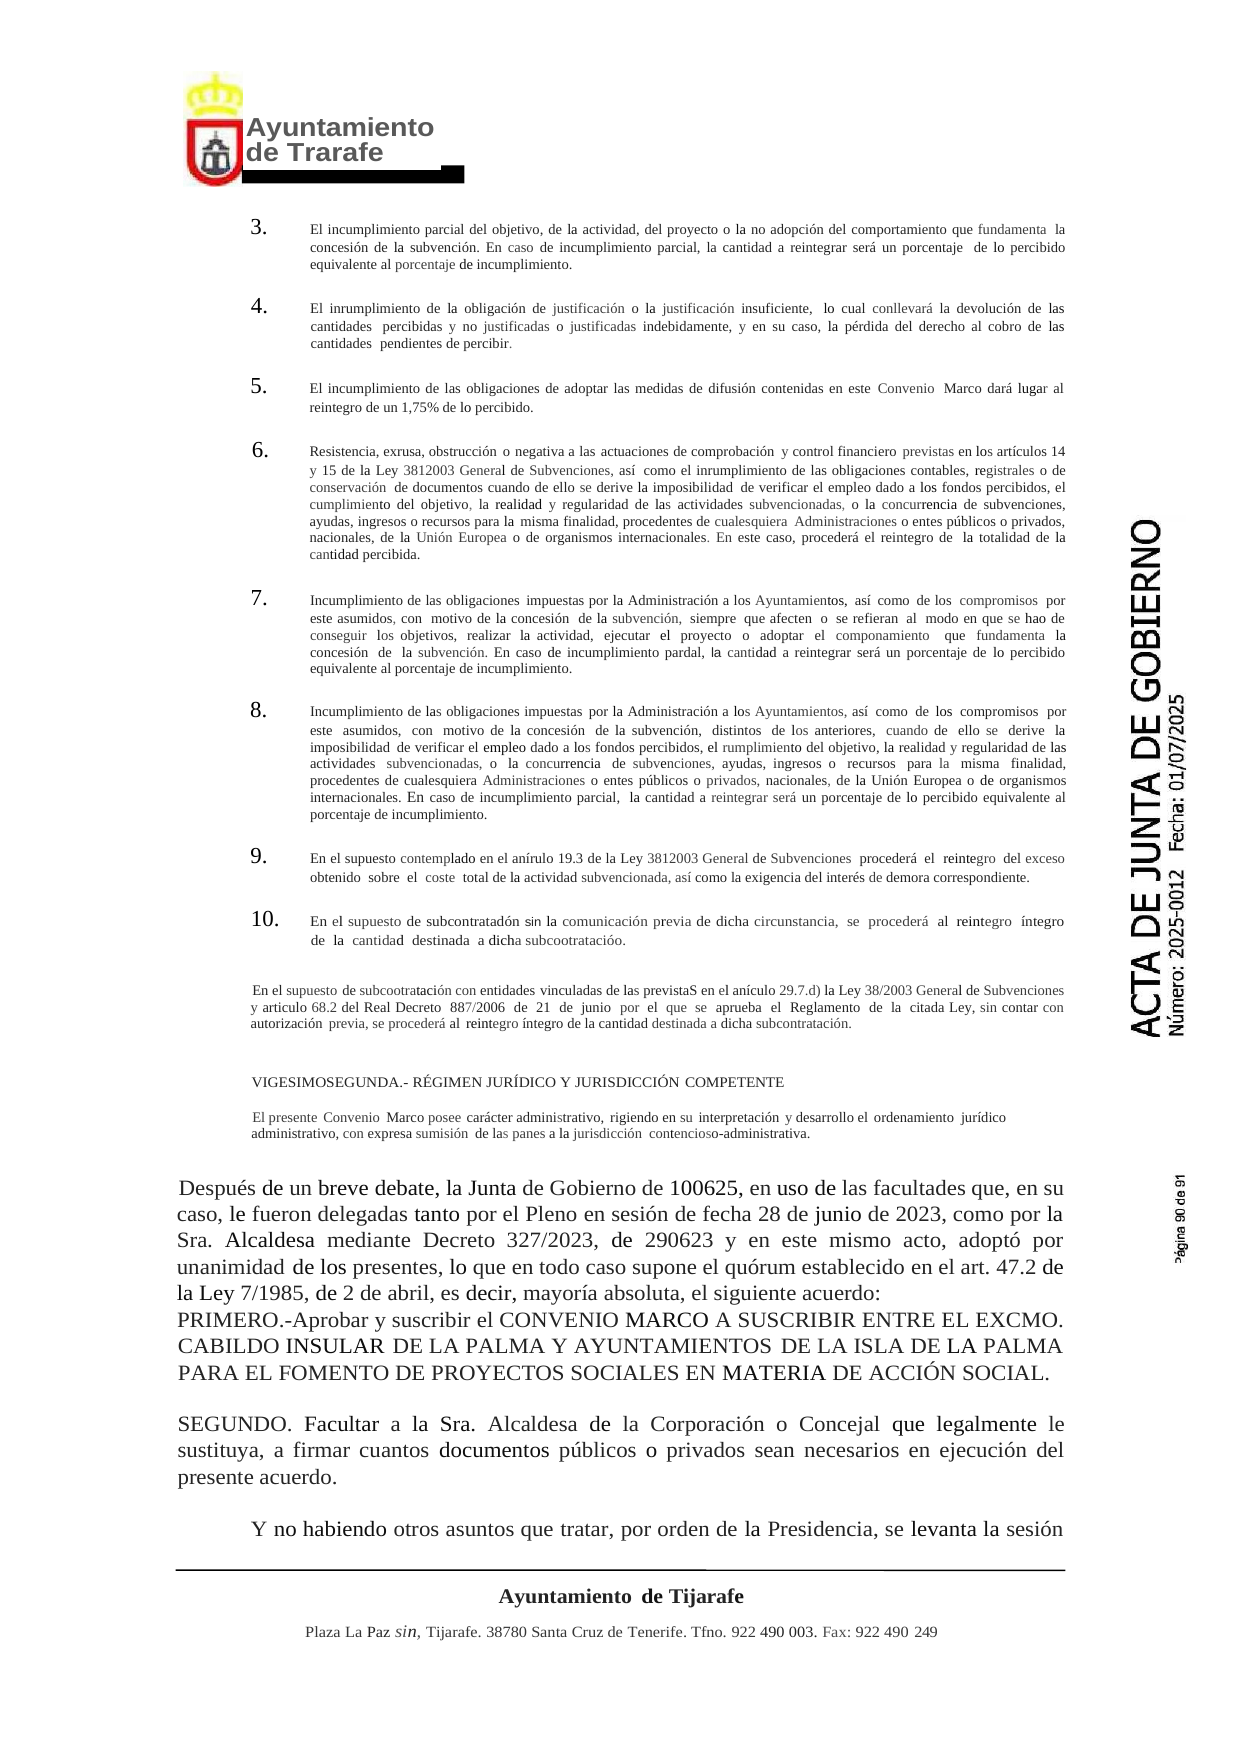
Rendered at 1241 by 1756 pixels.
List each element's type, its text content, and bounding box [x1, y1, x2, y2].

text SEGUNDO. Facultar a la Sra. Alcaldesa de la Corporación o Concejal que legalmente le sustituya, a firmar cuantos documentos públicos o privados sean necesarios en ejecución del presente acuerdo. [177, 1411, 1065, 1489]
list El incumplimiento de las obligaciones de adoptar las medidas de difusión contenidas en este Convenio Marco dará lugar al reintegro de un 1,75% de lo percibido. [250, 372, 1064, 416]
list En el supuesto de subcontratadón sin la comunicación previa de dicha circunstancia, se procederá al reintegro íntegro de la cantidad destinada a dicha subcootratacióo. [251, 906, 1065, 948]
text Y no habiendo otros asuntos que tratar, por orden de la Presidencia, se levanta la sesión [177, 1516, 1064, 1541]
list Resistencia, exrusa, obstrucción o negativa a las actuaciones de comprobación y control financiero previstas en los artículos 14 y 15 de la Ley 3812003 General de Subvenciones, así como el inrumplimiento de las obligaciones contables, registrales o de conservación de documentos cuando de ello se derive la imposibilidad de verificar el empleo dado a los fondos percibidos, el cumplimiento del objetivo, la realidad y regularidad de las actividades subvencionadas, o la concurrencia de subvenciones, ayudas, ingresos o recursos para la misma finalidad, procedentes de cualesquiera Administraciones o entes públicos o privados, nacionales, de la Unión Europea o de organismos internacionales. En este caso, procederá el reintegro de la totalidad de la cantidad percibida. [252, 436, 1066, 563]
list En el supuesto contemplado en el anírulo 19.3 de la Ley 3812003 General de Subvenciones procederá el reintegro del exceso obtenido sobre el coste total de la actividad subvencionada, así como la exigencia del interés de demora correspondiente. [250, 843, 1065, 885]
text VIGESIMOSEGUNDA.- RÉGIMEN JURÍDICO Y JURISDICCIÓN COMPETENTE [251, 1074, 1241, 1090]
text PRIMERO.-Aprobar y suscribir el CONVENIO MARCO A SUSCRIBIR ENTRE EL EXCMO. CABILDO INSULAR DE LA PALMA Y AYUNTAMIENTOS DE LA ISLA DE LA PALMA PARA EL FOMENTO DE PROYECTOS SOCIALES EN MATERIA DE ACCIÓN SOCIAL. [177, 1307, 1064, 1385]
list El incumplimiento parcial del objetivo, de la actividad, del proyecto o la no adopción del comportamiento que fundamenta la concesión de la subvención. En caso de incumplimiento parcial, la cantidad a reintegrar será un porcentaje de lo percibido equivalente al porcentaje de incumplimiento. [250, 213, 1066, 273]
list Incumplimiento de las obligaciones impuestas por la Administración a los Ayuntamientos, así como de los compromisos por este asumidos, con motivo de la concesión de la subvención, distintos de los anteriores, cuando de ello se derive la imposibilidad de verificar el empleo dado a los fondos percibidos, el rumplimiento del objetivo, la realidad y regularidad de las actividades subvencionadas, o la concurrencia de subvenciones, ayudas, ingresos o recursos para la misma finalidad, procedentes de cualesquiera Administraciones o entes públicos o privados, nacionales, de la Unión Europea o de organismos internacionales. En caso de incumplimiento parcial, la cantidad a reintegrar será un porcentaje de lo percibido equivalente al porcentaje de incumplimiento. [250, 697, 1066, 822]
list Incumplimiento de las obligaciones impuestas por la Administración a los Ayuntamientos, así como de los compromisos por este asumidos, con motivo de la concesión de la subvención, siempre que afecten o se refieran al modo en que se hao de conseguir los objetivos, realizar la actividad, ejecutar el proyecto o adoptar el componamiento que fundamenta la concesión de la subvención. En caso de incumplimiento pardal, la cantidad a reintegrar será un porcentaje de lo percibido equivalente al porcentaje de incumplimiento. [250, 583, 1066, 677]
text Después de un breve debate, la Junta de Gobierno de 100625, en uso de las facultades que, en su caso, le fueron delegadas tanto por el Pleno en sesión de fecha 28 de junio de 2023, como por la Sra. Alcaldesa mediante Decreto 327/2023, de 290623 y en este mismo acto, adoptó por unanimidad de los presentes, lo que en todo caso supone el quórum establecido en el art. 47.2 de la Ley 7/1985, de 2 de abril, es decir, mayoría absoluta, el siguiente acuerdo: [177, 1174, 1064, 1306]
text En el supuesto de subcootratación con entidades vinculadas de las previstaS en el anículo 29.7.d) la Ley 38/2003 General de Subvenciones y articulo 68.2 del Real Decreto 887/2006 de 21 de junio por el que se aprueba el Reglamento de la citada Ley, sin contar con autorización previa, se procederá al reintegro íntegro de la cantidad destinada a dicha subcontratación. [250, 983, 1065, 1032]
text El presente Convenio Marco posee carácter administrativo, rigiendo en su interpretación y desarrollo el ordenamiento jurídico­ administrativo, con expresa sumisión de las panes a la jurisdicción contencioso-administrativa. [251, 1109, 1062, 1142]
list El inrumplimiento de la obligación de justificación o la justificación insuficiente, lo cual conllevará la devolución de las cantidades percibidas y no justificadas o justificadas indebidamente, y en su caso, la pérdida del derecho al cobro de las cantidades pendientes de percibir. [251, 293, 1065, 351]
